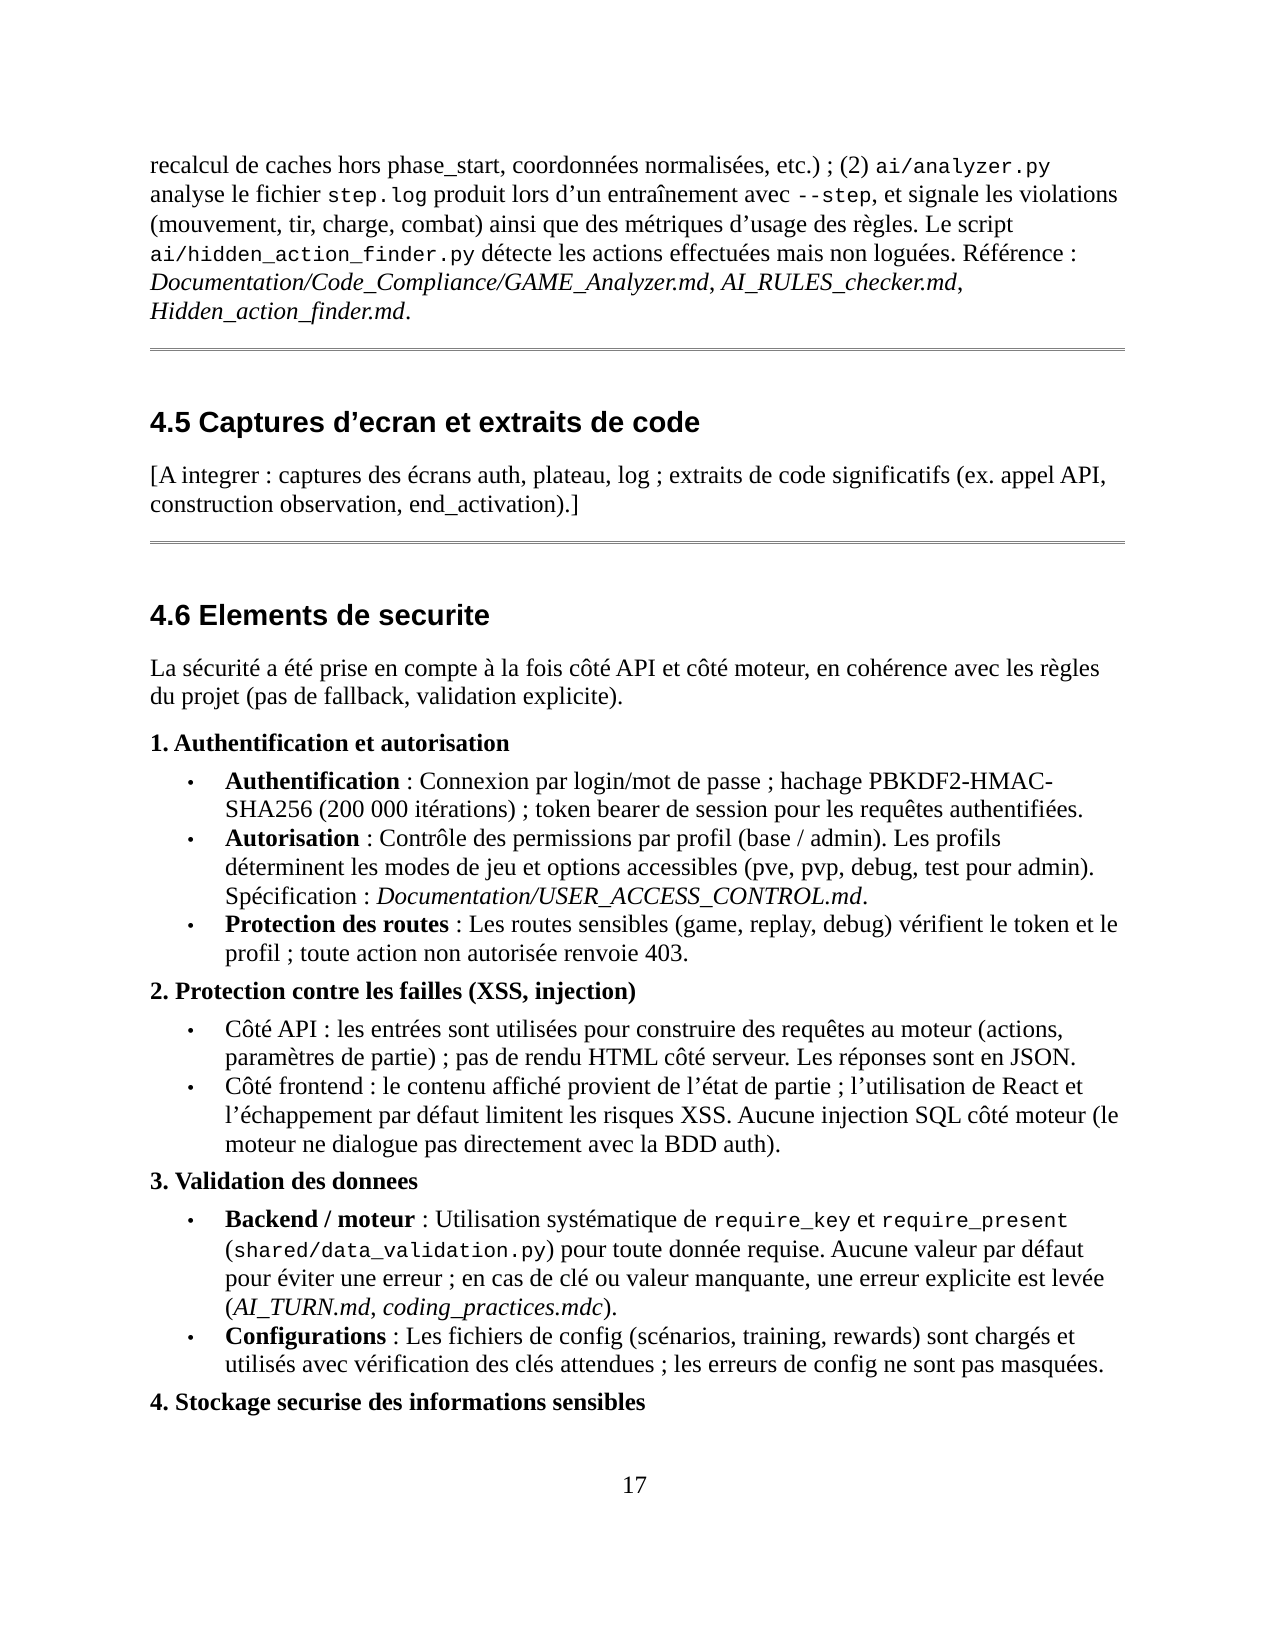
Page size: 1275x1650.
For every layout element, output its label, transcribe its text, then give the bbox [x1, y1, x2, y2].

text 1. Authentification et autorisation [150, 728, 1125, 757]
list Autorisation : Contrôle des permissions par profil (base / admin). Les profils déterminent les modes de jeu et options accessibles (pve, pvp, debug, test pour admin). Spécification : Documentation/USER_ACCESS_CONTROL.md. [187, 823, 1125, 909]
list Côté frontend : le contenu affiché provient de l’état de partie ; l’utilisation de React et l’échappement par défaut limitent les risques XSS. Aucune injection SQL côté moteur (le moteur ne dialogue pas directement avec la BDD auth). [187, 1071, 1125, 1157]
list Côté API : les entrées sont utilisées pour construire des requêtes au moteur (actions, paramètres de partie) ; pas de rendu HTML côté serveur. Les réponses sont en JSON. [187, 1014, 1125, 1071]
subtitle 4.5 Captures d’ecran et extraits de code [150, 405, 1125, 439]
text recalcul de caches hors phase_start, coordonnées normalisées, etc.) ; (2) ai/analyzer.py analyse le fichier step.log produit lors d’un entraînement avec --step, et signale les violations (mouvement, tir, charge, combat) ainsi que des métriques d’usage des règles. Le script ai/hidden_action_finder.py détecte les actions effectuées mais non loguées. Référence : Documentation/Code_Compliance/GAME_Analyzer.md, AI_RULES_checker.md, Hidden_action_finder.md. [150, 150, 1125, 325]
text 3. Validation des donnees [150, 1166, 1125, 1195]
list Backend / moteur : Utilisation systématique de require_key et require_present (shared/data_validation.py) pour toute donnée requise. Aucune valeur par défaut pour éviter une erreur ; en cas de clé ou valeur manquante, une erreur explicite est levée (AI_TURN.md, coding_practices.mdc). [187, 1204, 1125, 1321]
text 4. Stockage securise des informations sensibles [150, 1387, 1125, 1416]
list Protection des routes : Les routes sensibles (game, replay, debug) vérifient le token et le profil ; toute action non autorisée renvoie 403. [187, 909, 1125, 967]
subtitle 4.6 Elements de securite [150, 598, 1125, 631]
text 2. Protection contre les failles (XSS, injection) [150, 976, 1125, 1005]
text [A integrer : captures des écrans auth, plateau, log ; extraits de code significatifs (ex. appel API, construction observation, end_activation).] [150, 460, 1125, 518]
list Configurations : Les fichiers de config (scénarios, training, rewards) sont chargés et utilisés avec vérification des clés attendues ; les erreurs de config ne sont pas masquées. [187, 1321, 1125, 1378]
text La sécurité a été prise en compte à la fois côté API et côté moteur, en cohérence avec les règles du projet (pas de fallback, validation explicite). [150, 653, 1125, 710]
list Authentification : Connexion par login/mot de passe ; hachage PBKDF2-HMAC-SHA256 (200 000 itérations) ; token bearer de session pour les requêtes authentifiées. [187, 766, 1125, 823]
